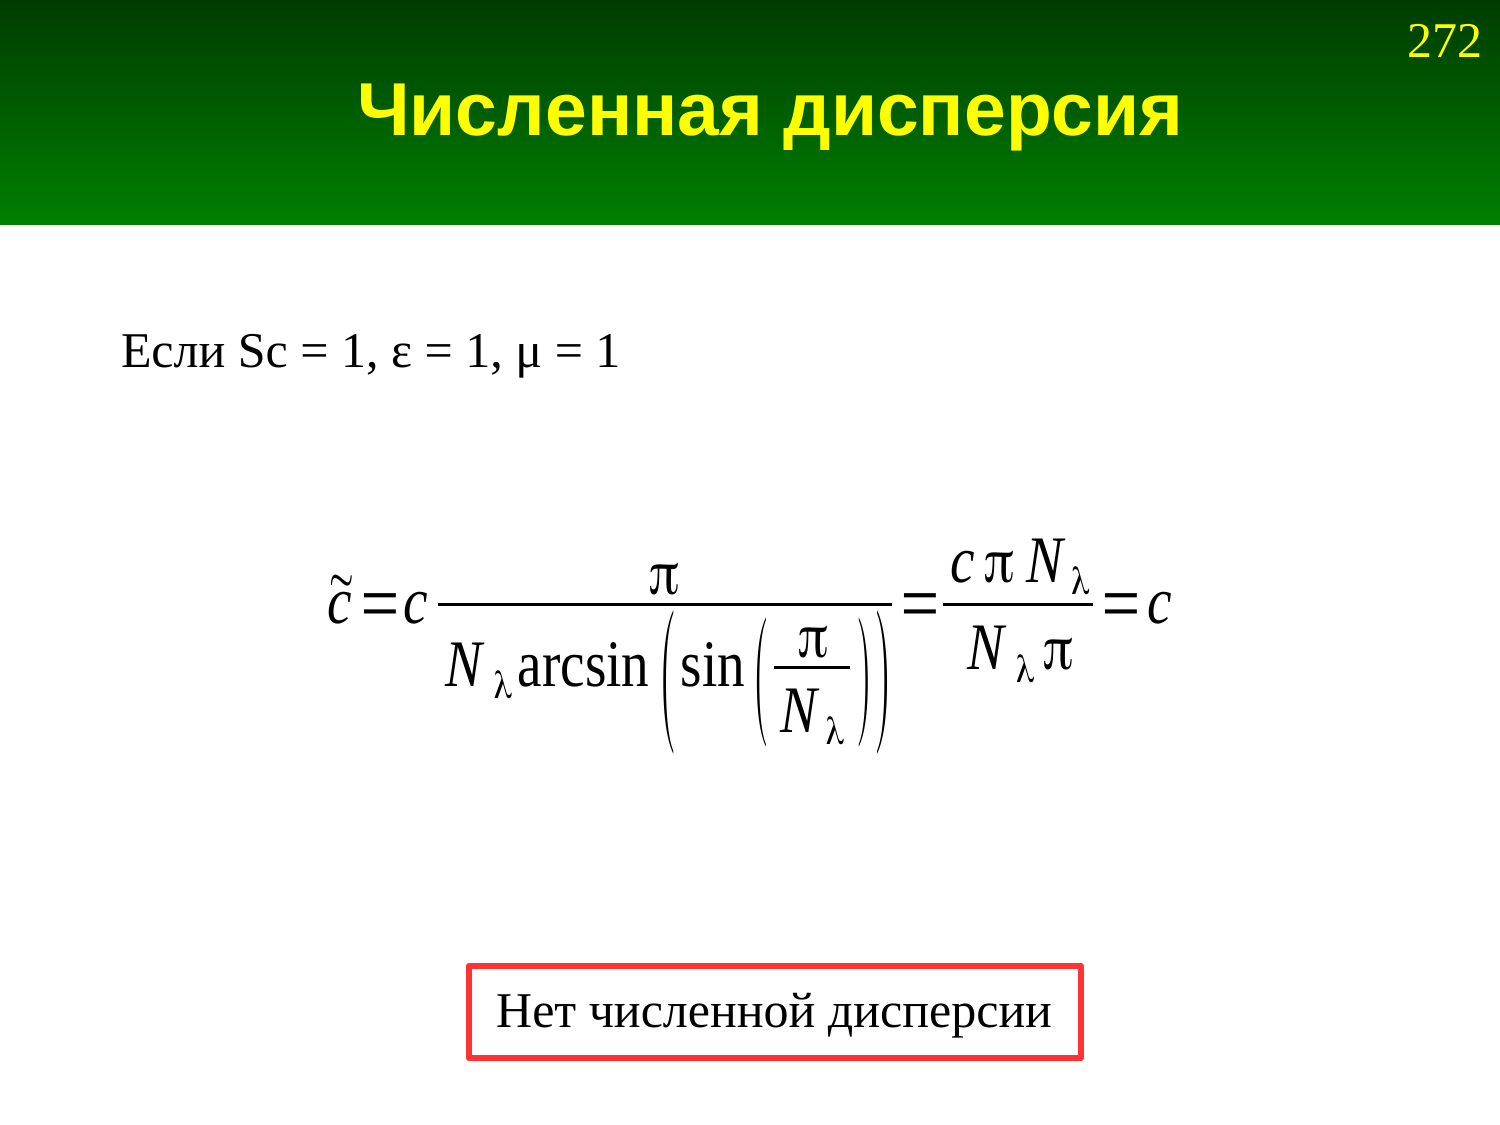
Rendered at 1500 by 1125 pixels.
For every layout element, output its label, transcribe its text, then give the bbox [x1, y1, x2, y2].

chart [313, 523, 1187, 760]
title Численная дисперсия [100, 7, 1441, 204]
text_box Нет численной дисперсии [481, 970, 1068, 1045]
text_box Если Sc = 1, ε = 1, μ = 1 [106, 310, 636, 386]
